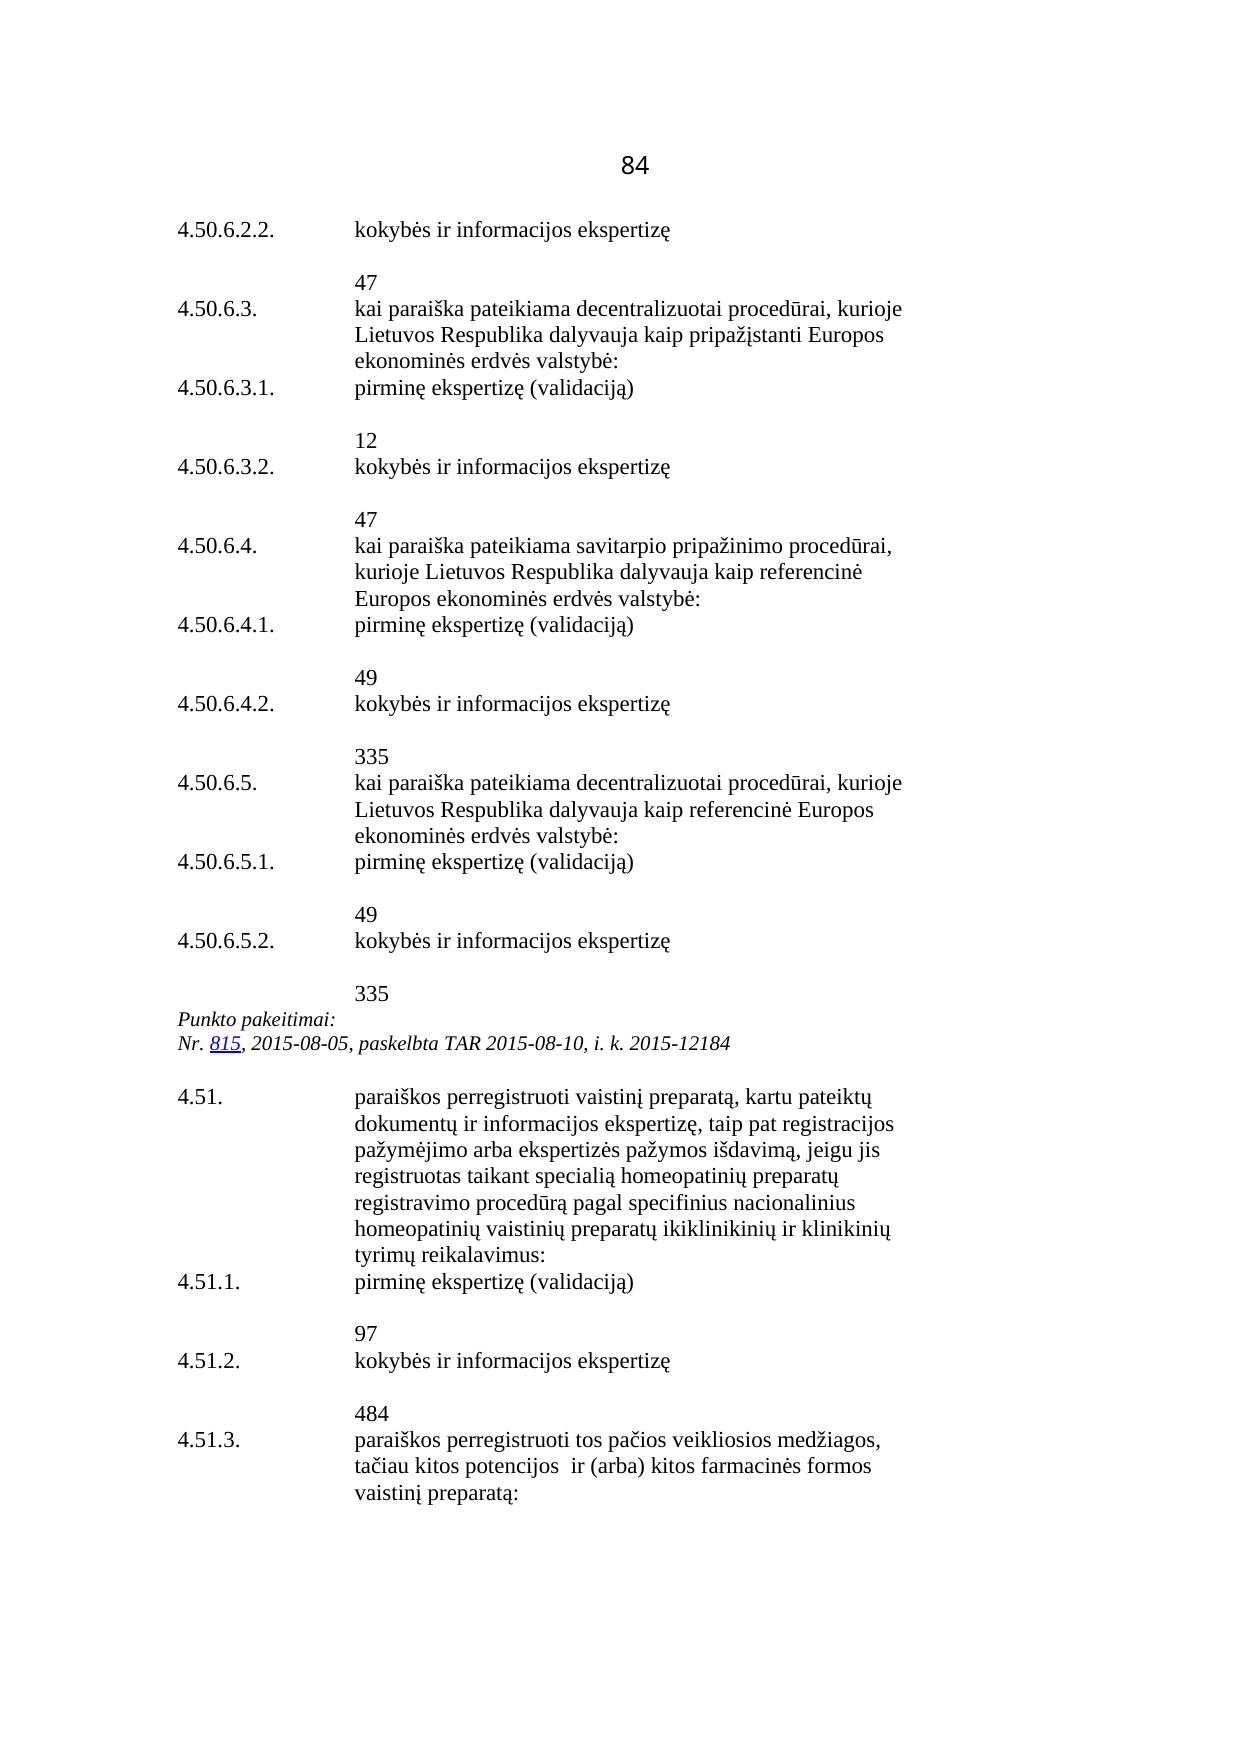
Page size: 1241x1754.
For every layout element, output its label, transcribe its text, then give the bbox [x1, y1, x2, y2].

text Lietuvos Respublika dalyvauja kaip pripažįstanti Europos [354, 321, 945, 348]
text Nr. 815, 2015-08-05, paskelbta TAR 2015-08-10, i. k. 2015-12184 [177, 1031, 1093, 1054]
text 4.50.6.3.2. kokybės ir informacijos ekspertizę 47 [177, 453, 945, 532]
text 4.50.6.3. kai paraiška pateikiama decentralizuotai procedūrai, kurioje [177, 295, 945, 321]
text ekonominės erdvės valstybė: [354, 822, 945, 848]
text tačiau kitos potencijos ir (arba) kitos farmacinės formos [354, 1452, 945, 1479]
text 4.51. paraiškos perregistruoti vaistinį preparatą, kartu pateiktų [177, 1083, 945, 1110]
text Punkto pakeitimai: [177, 1006, 1093, 1031]
text 4.51.2. kokybės ir informacijos ekspertizę 484 [177, 1347, 945, 1426]
text kurioje Lietuvos Respublika dalyvauja kaip referencinė [354, 558, 945, 585]
text ekonominės erdvės valstybė: [354, 348, 945, 374]
text 4.50.6.5.1. pirminę ekspertizę (validaciją) 49 [177, 848, 945, 927]
text pažymėjimo arba ekspertizės pažymos išdavimą, jeigu jis [354, 1136, 945, 1162]
text 4.50.6.3.1. pirminę ekspertizę (validaciją) 12 [177, 374, 945, 453]
text 4.50.6.4.1. pirminę ekspertizę (validaciją) 49 [177, 611, 945, 690]
text 4.51.1. pirminę ekspertizę (validaciją) 97 [177, 1268, 945, 1347]
text vaistinį preparatą: [354, 1479, 945, 1505]
text 4.50.6.5. kai paraiška pateikiama decentralizuotai procedūrai, kurioje [177, 769, 945, 796]
text Lietuvos Respublika dalyvauja kaip referencinė Europos [354, 796, 945, 822]
text 4.50.6.2.2. kokybės ir informacijos ekspertizę 47 [177, 216, 945, 295]
text registravimo procedūrą pagal specifinius nacionalinius [354, 1189, 945, 1215]
text registruotas taikant specialią homeopatinių preparatų [354, 1162, 945, 1189]
text 4.51.3. paraiškos perregistruoti tos pačios veikliosios medžiagos, [177, 1426, 945, 1452]
text 4.50.6.5.2. kokybės ir informacijos ekspertizę 335 [177, 927, 945, 1006]
text dokumentų ir informacijos ekspertizę, taip pat registracijos [354, 1110, 945, 1136]
text 4.50.6.4.2. kokybės ir informacijos ekspertizę 335 [177, 690, 945, 769]
text Europos ekonominės erdvės valstybė: [354, 585, 945, 611]
text 4.50.6.4. kai paraiška pateikiama savitarpio pripažinimo procedūrai, [177, 532, 945, 558]
text tyrimų reikalavimus: [354, 1241, 945, 1268]
text homeopatinių vaistinių preparatų ikiklinikinių ir klinikinių [354, 1215, 945, 1241]
